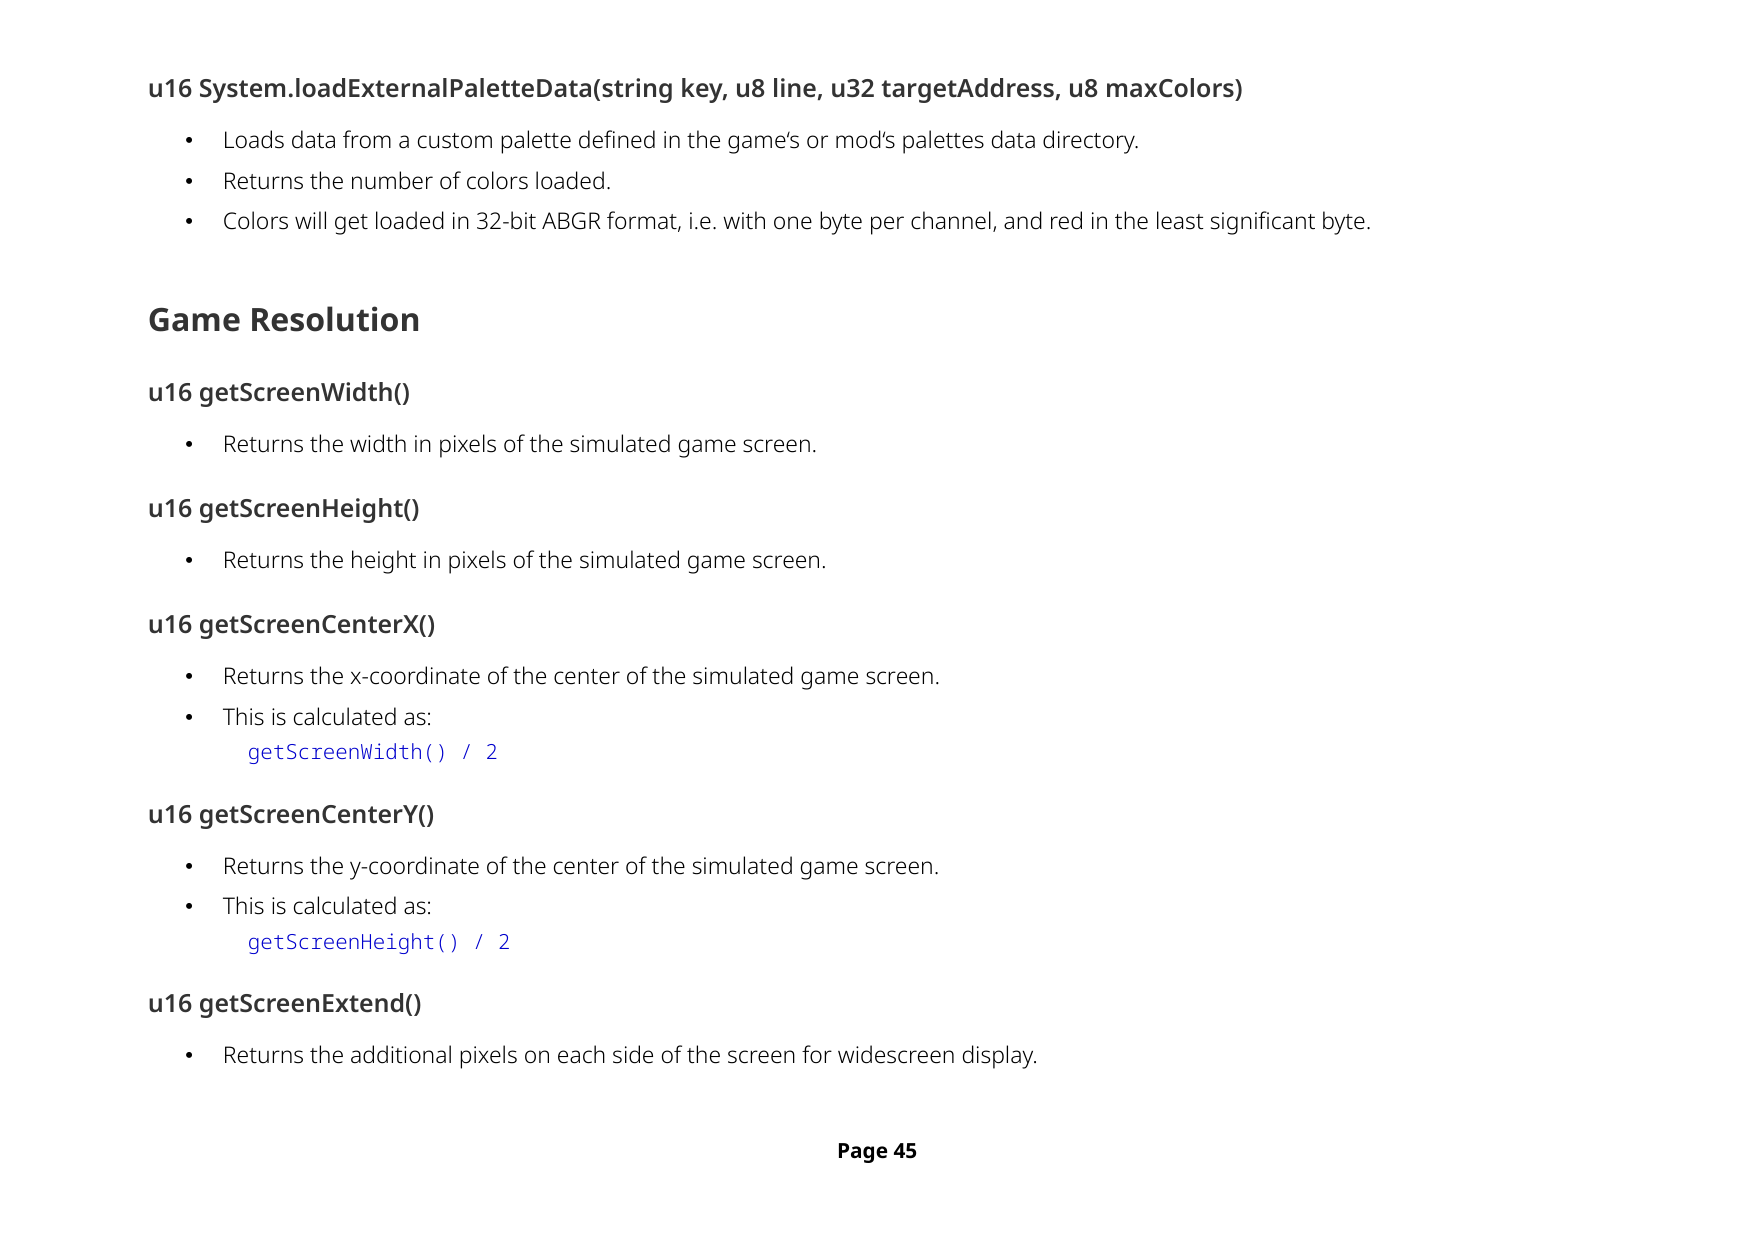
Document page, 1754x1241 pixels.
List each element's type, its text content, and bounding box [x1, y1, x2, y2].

list Returns the x-coordinate of the center of the simulated game screen. [185, 660, 1606, 691]
list Returns the width in pixels of the simulated game screen. [185, 428, 1606, 459]
list Colors will get loaded in 32-bit ABGR format, i.e. with one byte per channel, and red in the least significant byte. [185, 205, 1606, 236]
subtitle Game Resolution [148, 297, 1606, 341]
list Returns the additional pixels on each side of the screen for widescreen display. [185, 1039, 1606, 1071]
subtitle u16 getScreenExtend() [148, 986, 1606, 1020]
list Returns the y-coordinate of the center of the simulated game screen. [185, 850, 1606, 881]
subtitle u16 getScreenHeight() [148, 491, 1606, 525]
subtitle u16 System.loadExternalPaletteData(string key, u8 line, u32 targetAddress, u8 maxColors) [148, 71, 1606, 105]
list Returns the number of colors loaded. [185, 164, 1606, 196]
list Returns the height in pixels of the simulated game screen. [185, 544, 1606, 575]
subtitle u16 getScreenCenterY() [148, 796, 1606, 830]
subtitle u16 getScreenCenterX() [148, 607, 1606, 641]
list Loads data from a custom palette defined in the game‘s or mod‘s palettes data directory. [185, 124, 1606, 155]
list This is calculated as: getScreenHeight() / 2 [185, 890, 1606, 955]
list This is calculated as: getScreenWidth() / 2 [185, 700, 1606, 766]
subtitle u16 getScreenWidth() [148, 375, 1606, 409]
